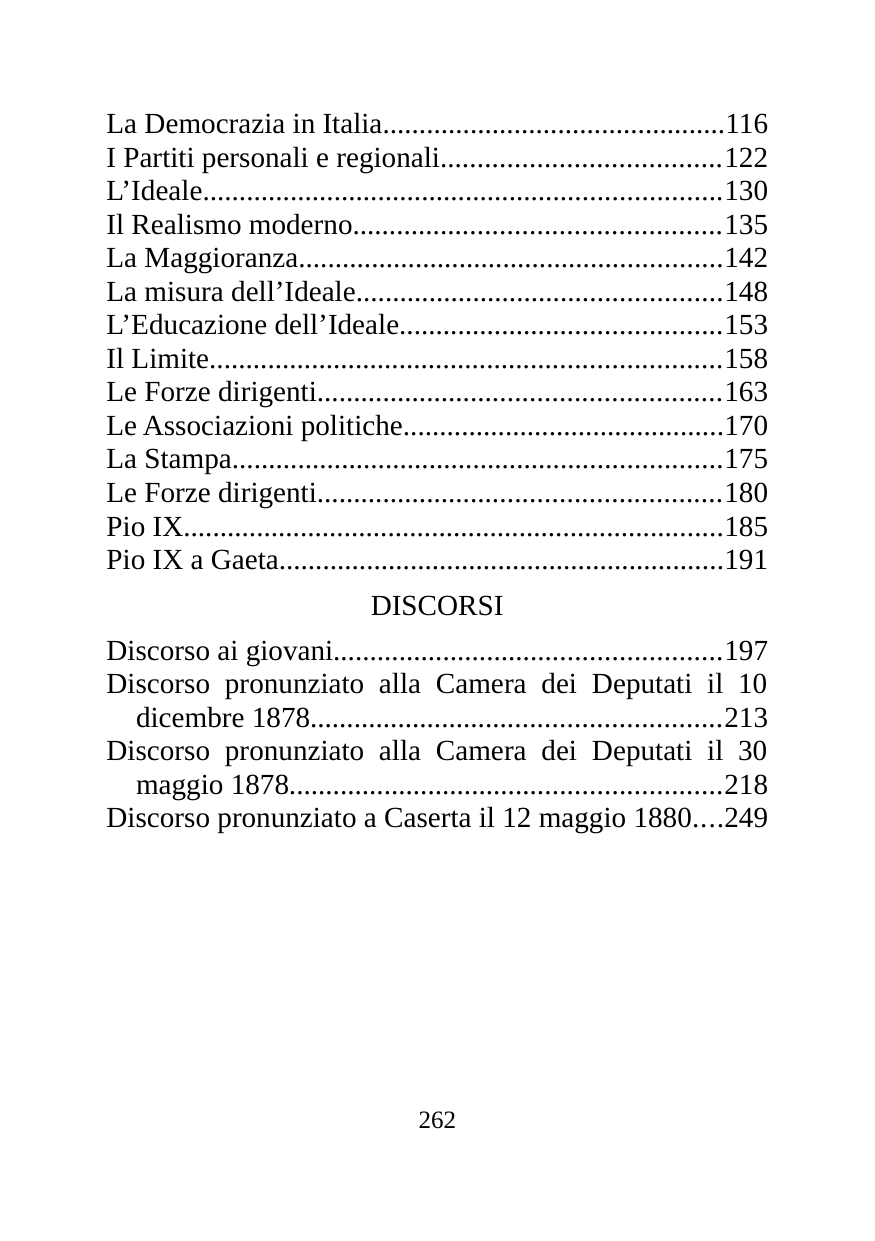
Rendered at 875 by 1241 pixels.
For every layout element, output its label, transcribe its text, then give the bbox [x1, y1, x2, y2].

text Discorso ai giovani 197 [106, 633, 768, 666]
text La Stampa 175 [106, 442, 768, 475]
text Pio IX a Gaeta 191 [106, 542, 768, 576]
text I Partiti personali e regionali 122 [106, 140, 768, 173]
text Il Realismo moderno 135 [106, 207, 768, 240]
text Discorso pronunziato a Caserta il 12 maggio 1880 249 [106, 801, 768, 834]
text La misura dell’Ideale 148 [106, 274, 768, 307]
text La Maggioranza 142 [106, 240, 768, 274]
text Le Associazioni politiche 170 [106, 408, 768, 442]
text DISCORSI [106, 588, 768, 621]
text L’Ideale 130 [106, 173, 768, 207]
text Le Forze dirigenti 180 [106, 475, 768, 509]
text Discorso pronunziato alla Camera dei Deputati il 10 dicembre 1878 213 [106, 666, 768, 733]
text Discorso pronunziato alla Camera dei Deputati il 30 maggio 1878 218 [106, 733, 768, 801]
text La Democrazia in Italia 116 [106, 106, 768, 140]
text Pio IX 185 [106, 509, 768, 542]
text Le Forze dirigenti 163 [106, 374, 768, 408]
text Il Limite 158 [106, 341, 768, 374]
text L’Educazione dell’Ideale 153 [106, 307, 768, 341]
